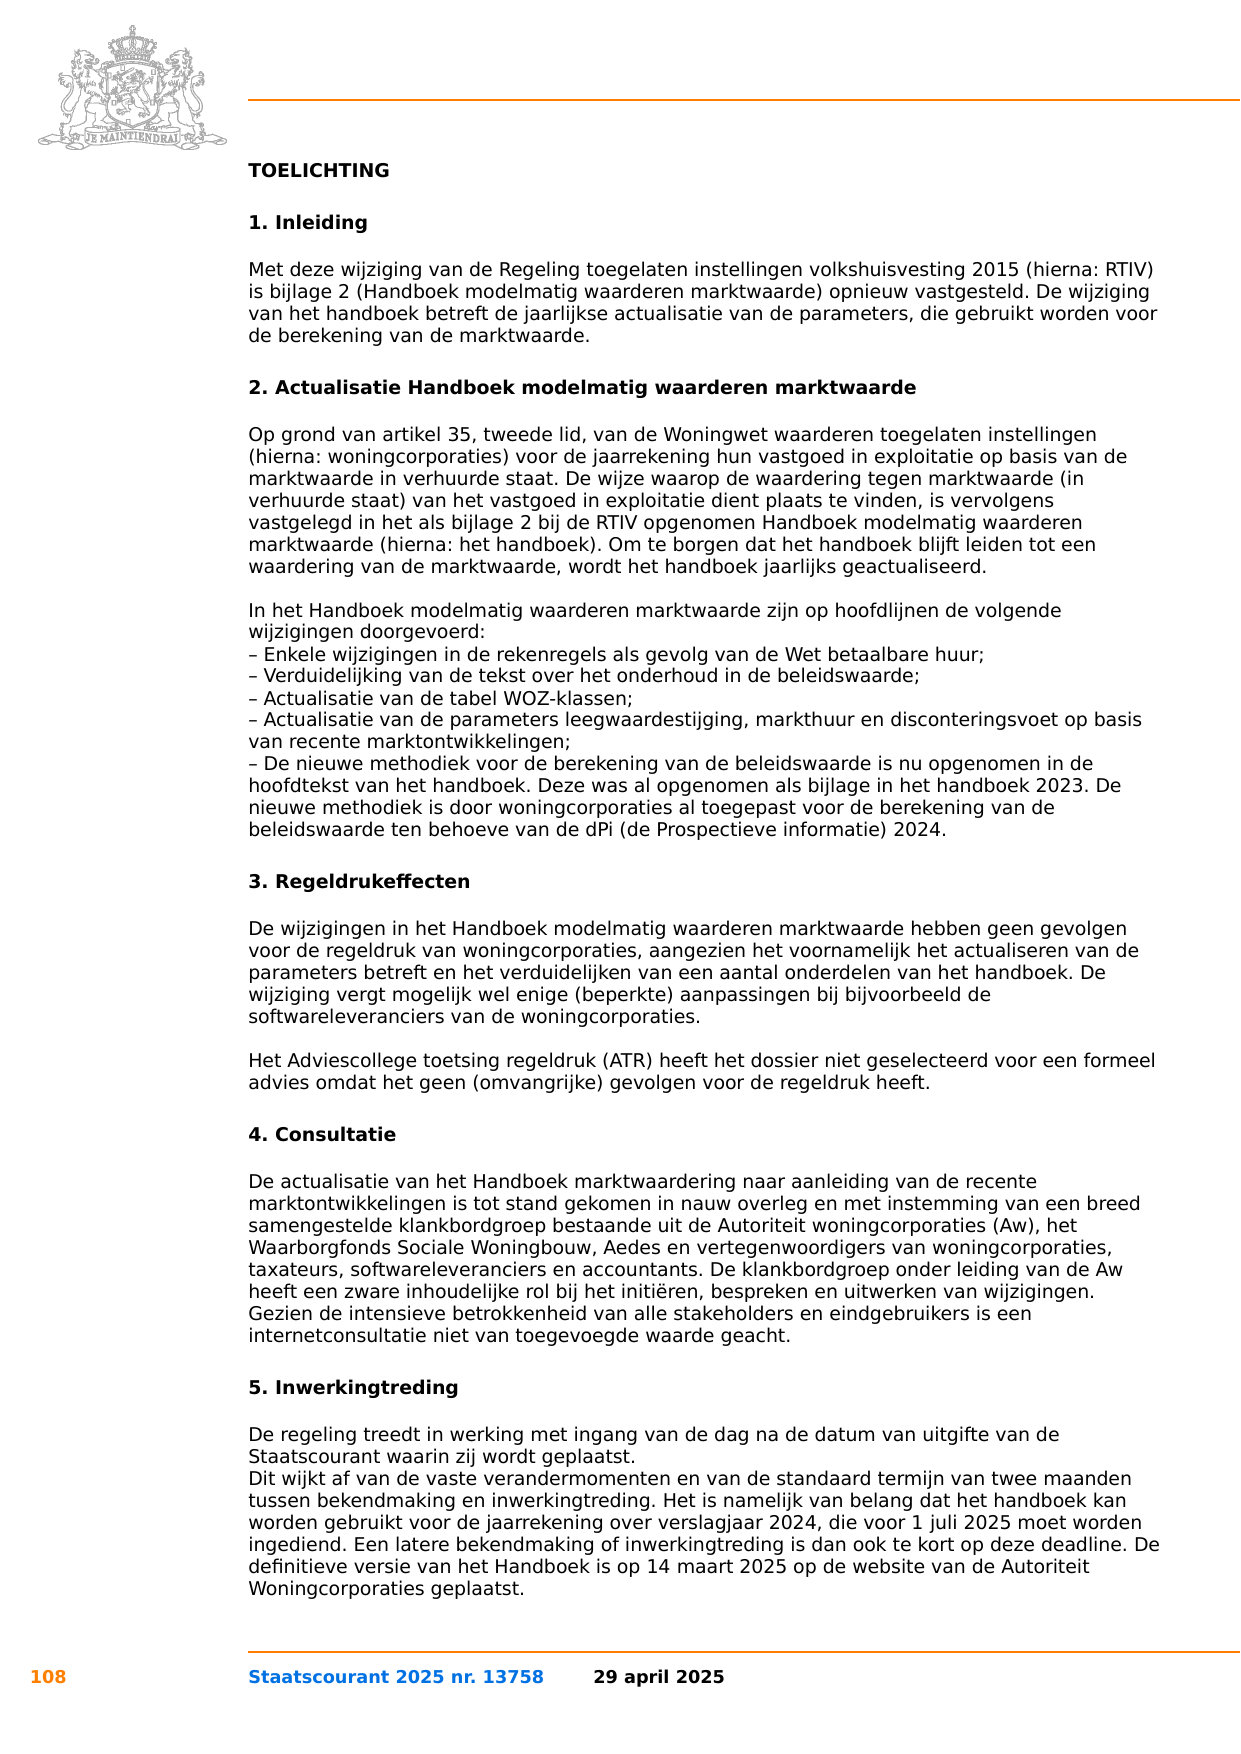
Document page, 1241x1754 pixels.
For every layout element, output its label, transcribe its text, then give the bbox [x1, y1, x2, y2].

subtitle 5. Inwerkingtreding [248, 1377, 1163, 1399]
text – Actualisatie van de tabel WOZ-klassen; [248, 687, 1163, 709]
subtitle 4. Consultatie [248, 1124, 1163, 1146]
subtitle 2. Actualisatie Handboek modelmatig waarderen marktwaarde [248, 377, 1163, 399]
subtitle 3. Regeldrukeffecten [248, 871, 1163, 893]
picture [38, 25, 227, 150]
subtitle 1. Inleiding [248, 212, 1163, 234]
text – De nieuwe methodiek voor de berekening van de beleidswaarde is nu opgenomen in de hoofdtekst van het handboek. Deze was al opgenomen als bijlage in het handboek 2023. De nieuwe methodiek is door woningcorporaties al toegepast voor de berekening van de beleidswaarde ten behoeve van de dPi (de Prospectieve informatie) 2024. [248, 753, 1163, 841]
text De actualisatie van het Handboek marktwaardering naar aanleiding van de recente marktontwikkelingen is tot stand gekomen in nauw overleg en met instemming van een breed samengestelde klankbordgroep bestaande uit de Autoriteit woningcorporaties (Aw), het Waarborgfonds Sociale Woningbouw, Aedes en vertegenwoordigers van woningcorporaties, taxateurs, softwareleveranciers en accountants. De klankbordgroep onder leiding van de Aw heeft een zware inhoudelijke rol bij het initiëren, bespreken en uitwerken van wijzigingen. Gezien de intensieve betrokkenheid van alle stakeholders en eindgebruikers is een internetconsultatie niet van toegevoegde waarde geacht. [248, 1171, 1163, 1347]
text De regeling treedt in werking met ingang van de dag na de datum van uitgifte van de Staatscourant waarin zij wordt geplaatst. [248, 1424, 1163, 1468]
text – Enkele wijzigingen in de rekenregels als gevolg van de Wet betaalbare huur; [248, 643, 1163, 665]
text Met deze wijziging van de Regeling toegelaten instellingen volkshuisvesting 2015 (hierna: RTIV) is bijlage 2 (Handboek modelmatig waarderen marktwaarde) opnieuw vastgesteld. De wijziging van het handboek betreft de jaarlijkse actualisatie van de parameters, die gebruikt worden voor de berekening van de marktwaarde. [248, 259, 1163, 347]
text In het Handboek modelmatig waarderen marktwaarde zijn op hoofdlijnen de volgende wijzigingen doorgevoerd: [248, 599, 1163, 643]
text – Verduidelijking van de tekst over het onderhoud in de beleidswaarde; [248, 665, 1163, 687]
subtitle TOELICHTING [248, 160, 1163, 182]
text Dit wijkt af van de vaste verandermomenten en van de standaard termijn van twee maanden tussen bekendmaking en inwerkingtreding. Het is namelijk van belang dat het handboek kan worden gebruikt voor de jaarrekening over verslagjaar 2024, die voor 1 juli 2025 moet worden ingediend. Een latere bekendmaking of inwerkingtreding is dan ook te kort op deze deadline. De definitieve versie van het Handboek is op 14 maart 2025 op de website van de Autoriteit Woningcorporaties geplaatst. [248, 1468, 1163, 1599]
text – Actualisatie van de parameters leegwaardestijging, markthuur en disconteringsvoet op basis van recente marktontwikkelingen; [248, 709, 1163, 753]
text Op grond van artikel 35, tweede lid, van de Woningwet waarderen toegelaten instellingen (hierna: woningcorporaties) voor de jaarrekening hun vastgoed in exploitatie op basis van de marktwaarde in verhuurde staat. De wijze waarop de waardering tegen marktwaarde (in verhuurde staat) van het vastgoed in exploitatie dient plaats te vinden, is vervolgens vastgelegd in het als bijlage 2 bij de RTIV opgenomen Handboek modelmatig waarderen marktwaarde (hierna: het handboek). Om te borgen dat het handboek blijft leiden tot een waardering van de marktwaarde, wordt het handboek jaarlijks geactualiseerd. [248, 424, 1163, 578]
text Het Adviescollege toetsing regeldruk (ATR) heeft het dossier niet geselecteerd voor een formeel advies omdat het geen (omvangrijke) gevolgen voor de regeldruk heeft. [248, 1050, 1163, 1094]
text De wijzigingen in het Handboek modelmatig waarderen marktwaarde hebben geen gevolgen voor de regeldruk van woningcorporaties, aangezien het voornamelijk het actualiseren van de parameters betreft en het verduidelijken van een aantal onderdelen van het handboek. De wijziging vergt mogelijk wel enige (beperkte) aanpassingen bij bijvoorbeeld de softwareleveranciers van de woningcorporaties. [248, 918, 1163, 1028]
